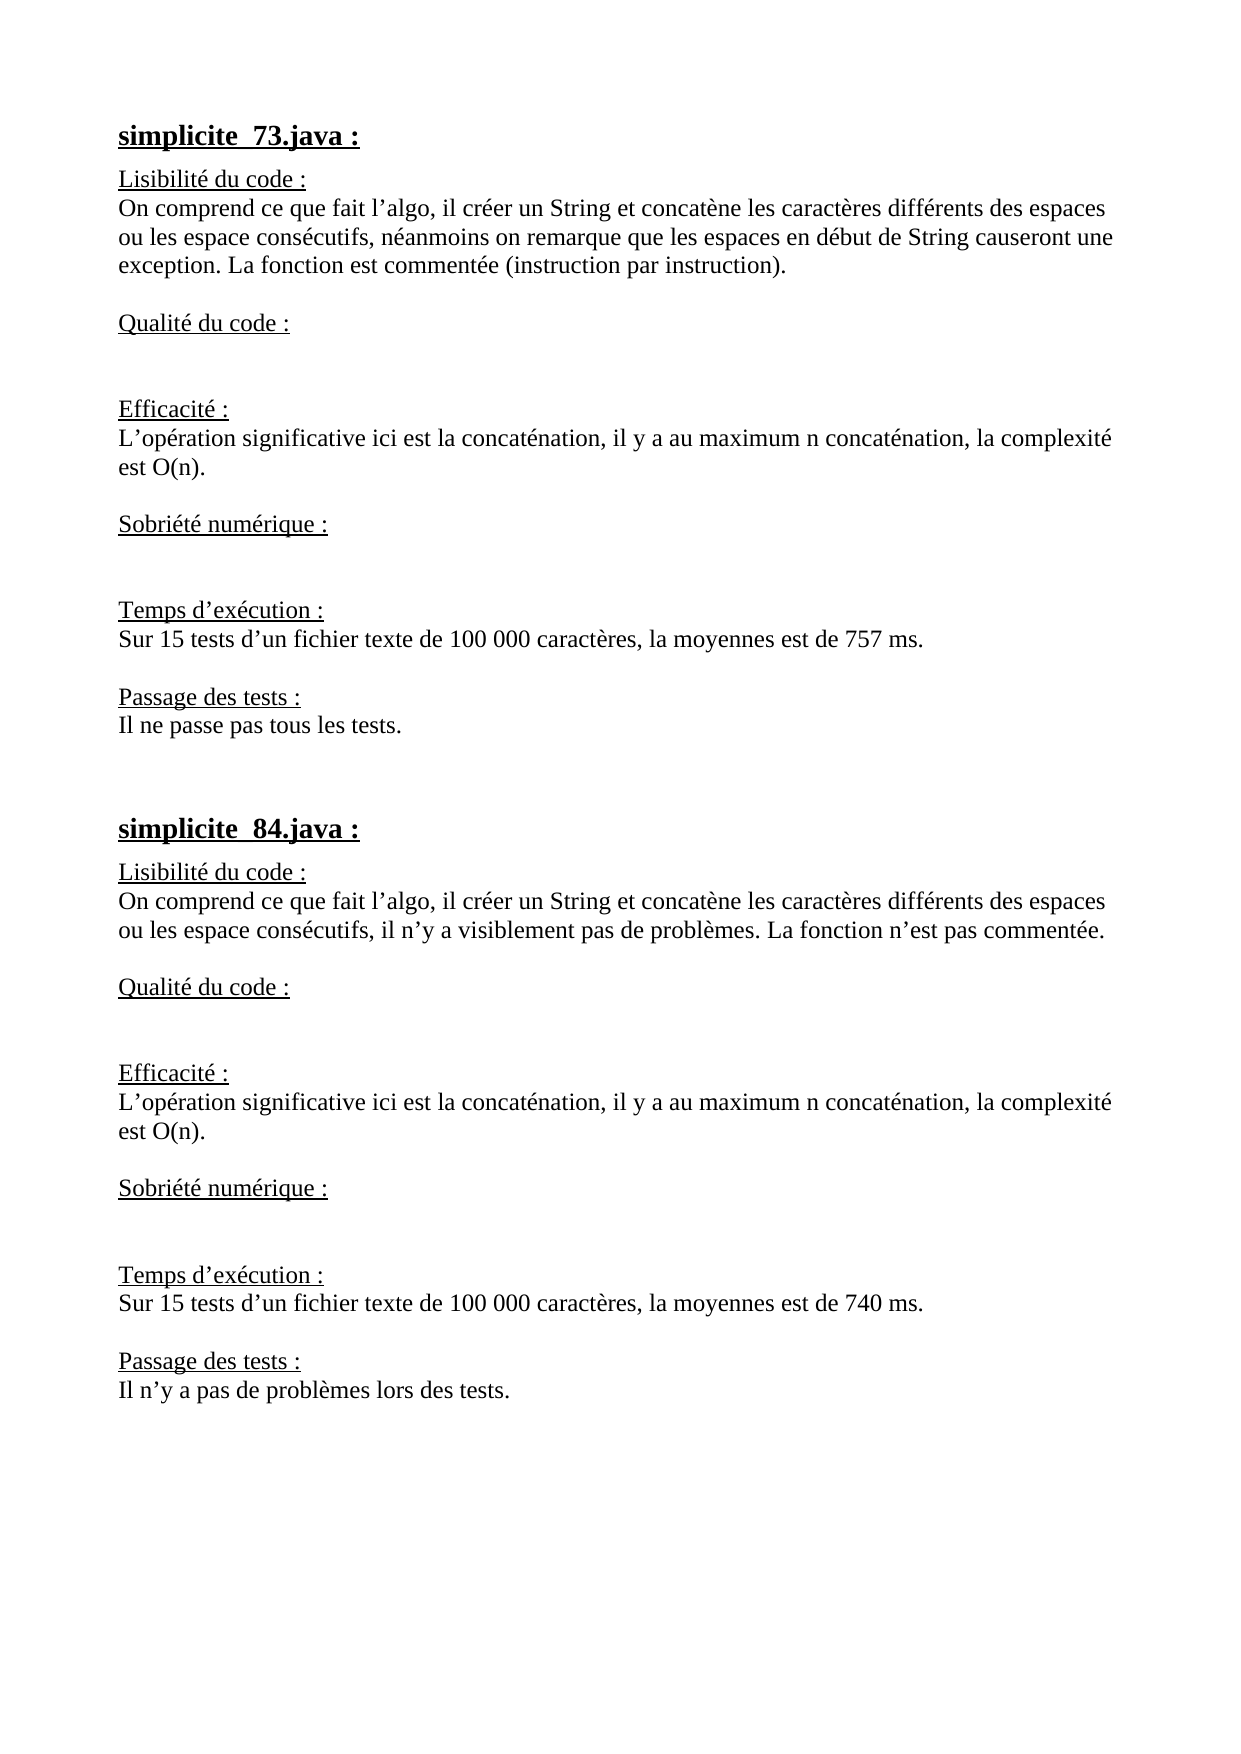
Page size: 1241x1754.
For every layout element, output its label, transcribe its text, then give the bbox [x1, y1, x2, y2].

text On comprend ce que fait l’algo, il créer un String et concatène les caractères différents des espaces ou les espace consécutifs, néanmoins on remarque que les espaces en début de String causeront une exception. La fonction est commentée (instruction par instruction). [118, 193, 1122, 279]
text L’opération significative ici est la concaténation, il y a au maximum n concaténation, la complexité est O(n). [118, 423, 1122, 480]
text On comprend ce que fait l’algo, il créer un String et concatène les caractères différents des espaces ou les espace consécutifs, il n’y a visiblement pas de problèmes. La fonction n’est pas commentée. [118, 886, 1122, 943]
text Qualité du code : [118, 972, 1122, 1001]
text Efficacité : [118, 1058, 1122, 1087]
text Passage des tests : Il n’y a pas de problèmes lors des tests. [118, 1346, 1122, 1403]
text L’opération significative ici est la concaténation, il y a au maximum n concaténation, la complexité est O(n). [118, 1087, 1122, 1145]
text Qualité du code : [118, 308, 1122, 337]
text Sur 15 tests d’un fichier texte de 100 000 caractères, la moyennes est de 757 ms. [118, 624, 1122, 653]
text Temps d’exécution : [118, 1260, 1122, 1288]
text Efficacité : [118, 394, 1122, 423]
text Sobriété numérique : [118, 509, 1122, 538]
text Sur 15 tests d’un fichier texte de 100 000 caractères, la moyennes est de 740 ms. [118, 1288, 1122, 1317]
subtitle simplicite_73.java : [118, 118, 1122, 152]
text Lisibilité du code : [118, 164, 1122, 193]
text Sobriété numérique : [118, 1173, 1122, 1202]
text Temps d’exécution : [118, 595, 1122, 624]
subtitle simplicite_84.java : [118, 811, 1122, 845]
text Lisibilité du code : [118, 857, 1122, 886]
text Passage des tests : Il ne passe pas tous les tests. [118, 682, 1122, 739]
